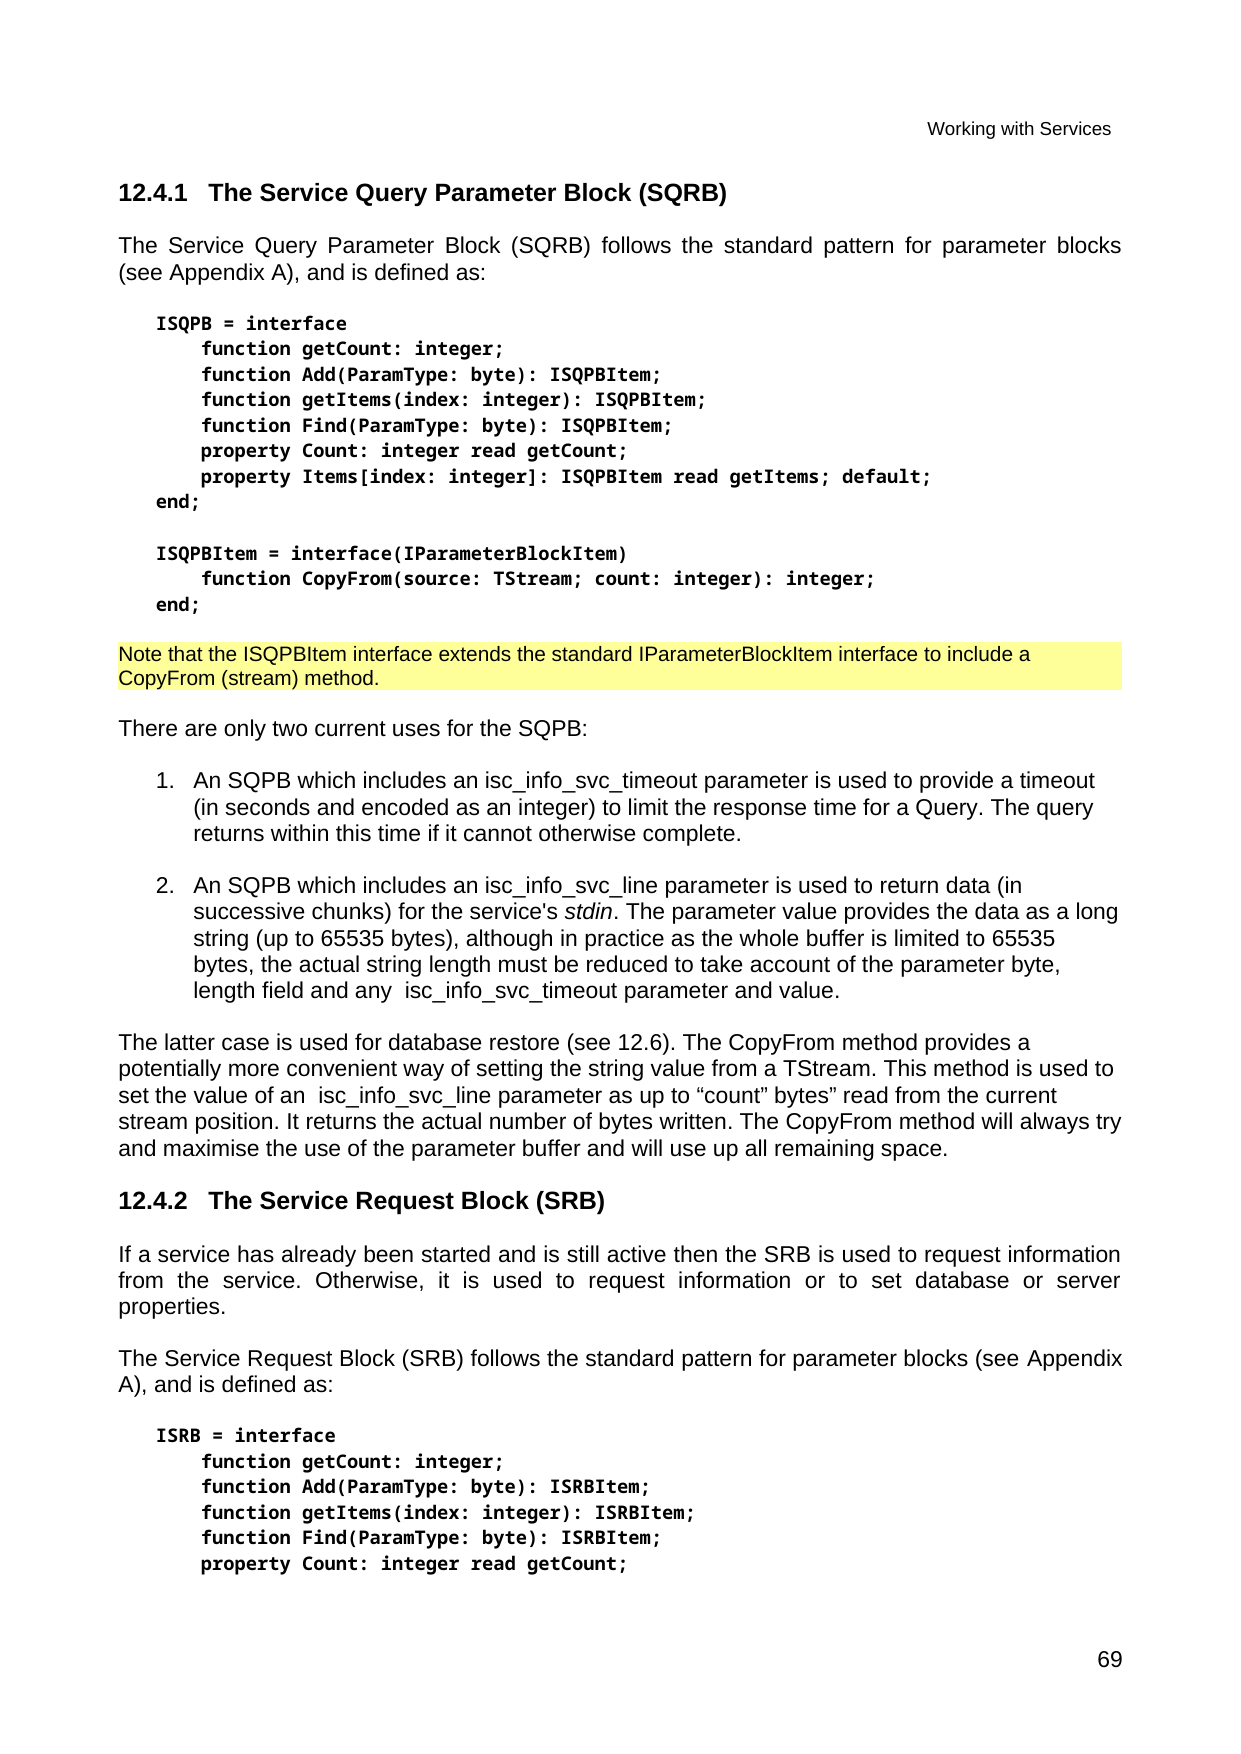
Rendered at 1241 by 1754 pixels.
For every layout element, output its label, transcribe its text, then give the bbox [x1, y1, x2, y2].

text end; [156, 489, 1122, 514]
text property Count: integer read getCount; [156, 1550, 1122, 1576]
text The latter case is used for database restore (see 12.6). The CopyFrom method provides a potentially more convenient way of setting the string value from a TStream. This method is used to set the value of an isc_info_svc_line parameter as up to “count” bytes” read from the current stream position. It returns the actual number of bytes written. The CopyFrom method will always try and maximise the use of the parameter buffer and will use up all remaining space. [118, 1029, 1122, 1161]
text ISQPBItem = interface(IParameterBlockItem) [156, 540, 1122, 565]
subtitle The Service Request Block (SRB) [118, 1186, 1122, 1215]
text The Service Request Block (SRB) follows the standard pattern for parameter blocks (see Appendix A.), and is defined as: [118, 1345, 1122, 1397]
text end; [156, 591, 1122, 616]
text ISQPB = interface [156, 310, 1122, 336]
text function Find(ParamType: byte): ISRBItem; [156, 1524, 1122, 1550]
list An SQPB which includes an isc_info_svc_timeout parameter is used to provide a timeout (in seconds and encoded as an integer) to limit the response time for a Query. The query returns within this time if it cannot otherwise complete. [156, 767, 1122, 846]
text function CopyFrom(source: TStream; count: integer): integer; [156, 565, 1122, 591]
text property Items[index: integer]: ISQPBItem read getItems; default; [156, 463, 1122, 489]
text function Find(ParamType: byte): ISQPBItem; [156, 412, 1122, 438]
text If a service has already been started and is still active then the SRB is used to request information from the service. Otherwise, it is used to request information or to set database or server properties. [118, 1241, 1122, 1320]
text Note that the ISQPBItem interface extends the standard IParameterBlockItem interface to include a CopyFrom (stream) method. [118, 642, 1122, 690]
text function getCount: integer; [156, 1448, 1122, 1473]
text property Count: integer read getCount; [156, 438, 1122, 463]
text function getItems(index: integer): ISRBItem; [156, 1499, 1122, 1524]
text function getItems(index: integer): ISQPBItem; [156, 387, 1122, 412]
subtitle The Service Query Parameter Block (SQRB) [118, 178, 1122, 207]
text function Add(ParamType: byte): ISQPBItem; [156, 361, 1122, 387]
text function getCount: integer; [156, 336, 1122, 361]
list An SQPB which includes an isc_info_svc_line parameter is used to return data (in successive chunks) for the service's stdin. The parameter value provides the data as a long string (up to 65535 bytes), although in practice as the whole buffer is limited to 65535 bytes, the actual string length must be reduced to take account of the parameter byte, length field and any isc_info_svc_timeout parameter and value. [156, 872, 1122, 1003]
text There are only two current uses for the SQPB: [118, 715, 1122, 742]
text function Add(ParamType: byte): ISRBItem; [156, 1473, 1122, 1499]
text The Service Query Parameter Block (SQRB) follows the standard pattern for parameter blocks (see Appendix A.), and is defined as: [118, 232, 1122, 285]
text ISRB = interface [156, 1422, 1122, 1448]
